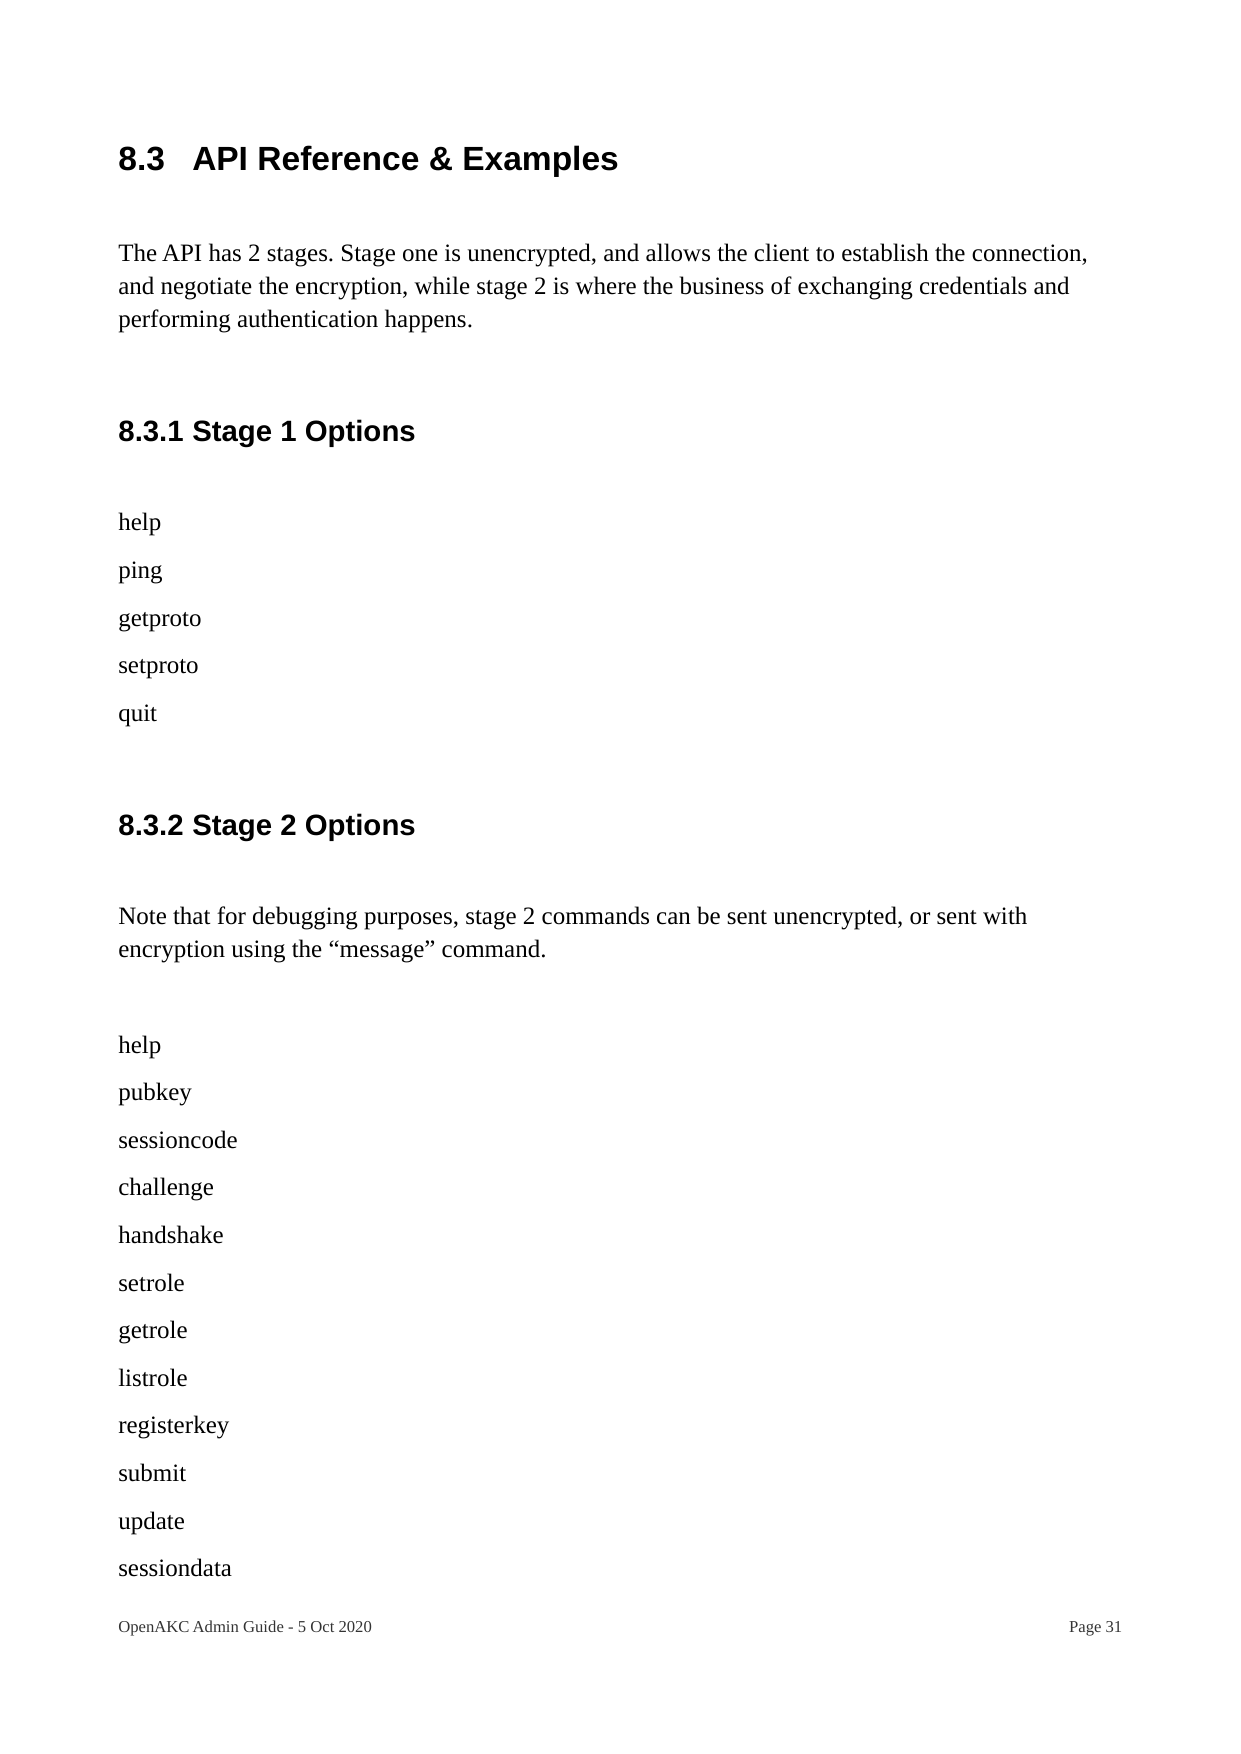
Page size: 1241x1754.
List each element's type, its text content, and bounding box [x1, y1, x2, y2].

subtitle 8.3.1 Stage 1 Options [118, 413, 1122, 447]
text getrole [118, 1315, 1122, 1344]
text submit [118, 1458, 1122, 1487]
text update [118, 1506, 1122, 1534]
text getproto [118, 603, 1122, 631]
text sessioncode [118, 1125, 1122, 1154]
text ping [118, 555, 1122, 584]
text pubkey [118, 1077, 1122, 1106]
text setproto [118, 650, 1122, 679]
text help [118, 507, 1122, 536]
text challenge [118, 1172, 1122, 1201]
text quit [118, 698, 1122, 727]
text registerkey [118, 1411, 1122, 1439]
subtitle 8.3 API Reference & Examples [118, 139, 1122, 178]
text listrole [118, 1363, 1122, 1392]
text The API has 2 stages. Stage one is unencrypted, and allows the client to establish the connection, and negotiate the encryption, while stage 2 is where the business of exchanging credentials and performing authentication happens. [118, 238, 1122, 332]
text handshake [118, 1220, 1122, 1249]
text Note that for debugging purposes, stage 2 commands can be sent unencrypted, or sent with encryption using the “message” command. [118, 901, 1122, 963]
text setrole [118, 1268, 1122, 1296]
text sessiondata [118, 1553, 1122, 1582]
subtitle 8.3.2 Stage 2 Options [118, 808, 1122, 841]
text help [118, 1030, 1122, 1058]
